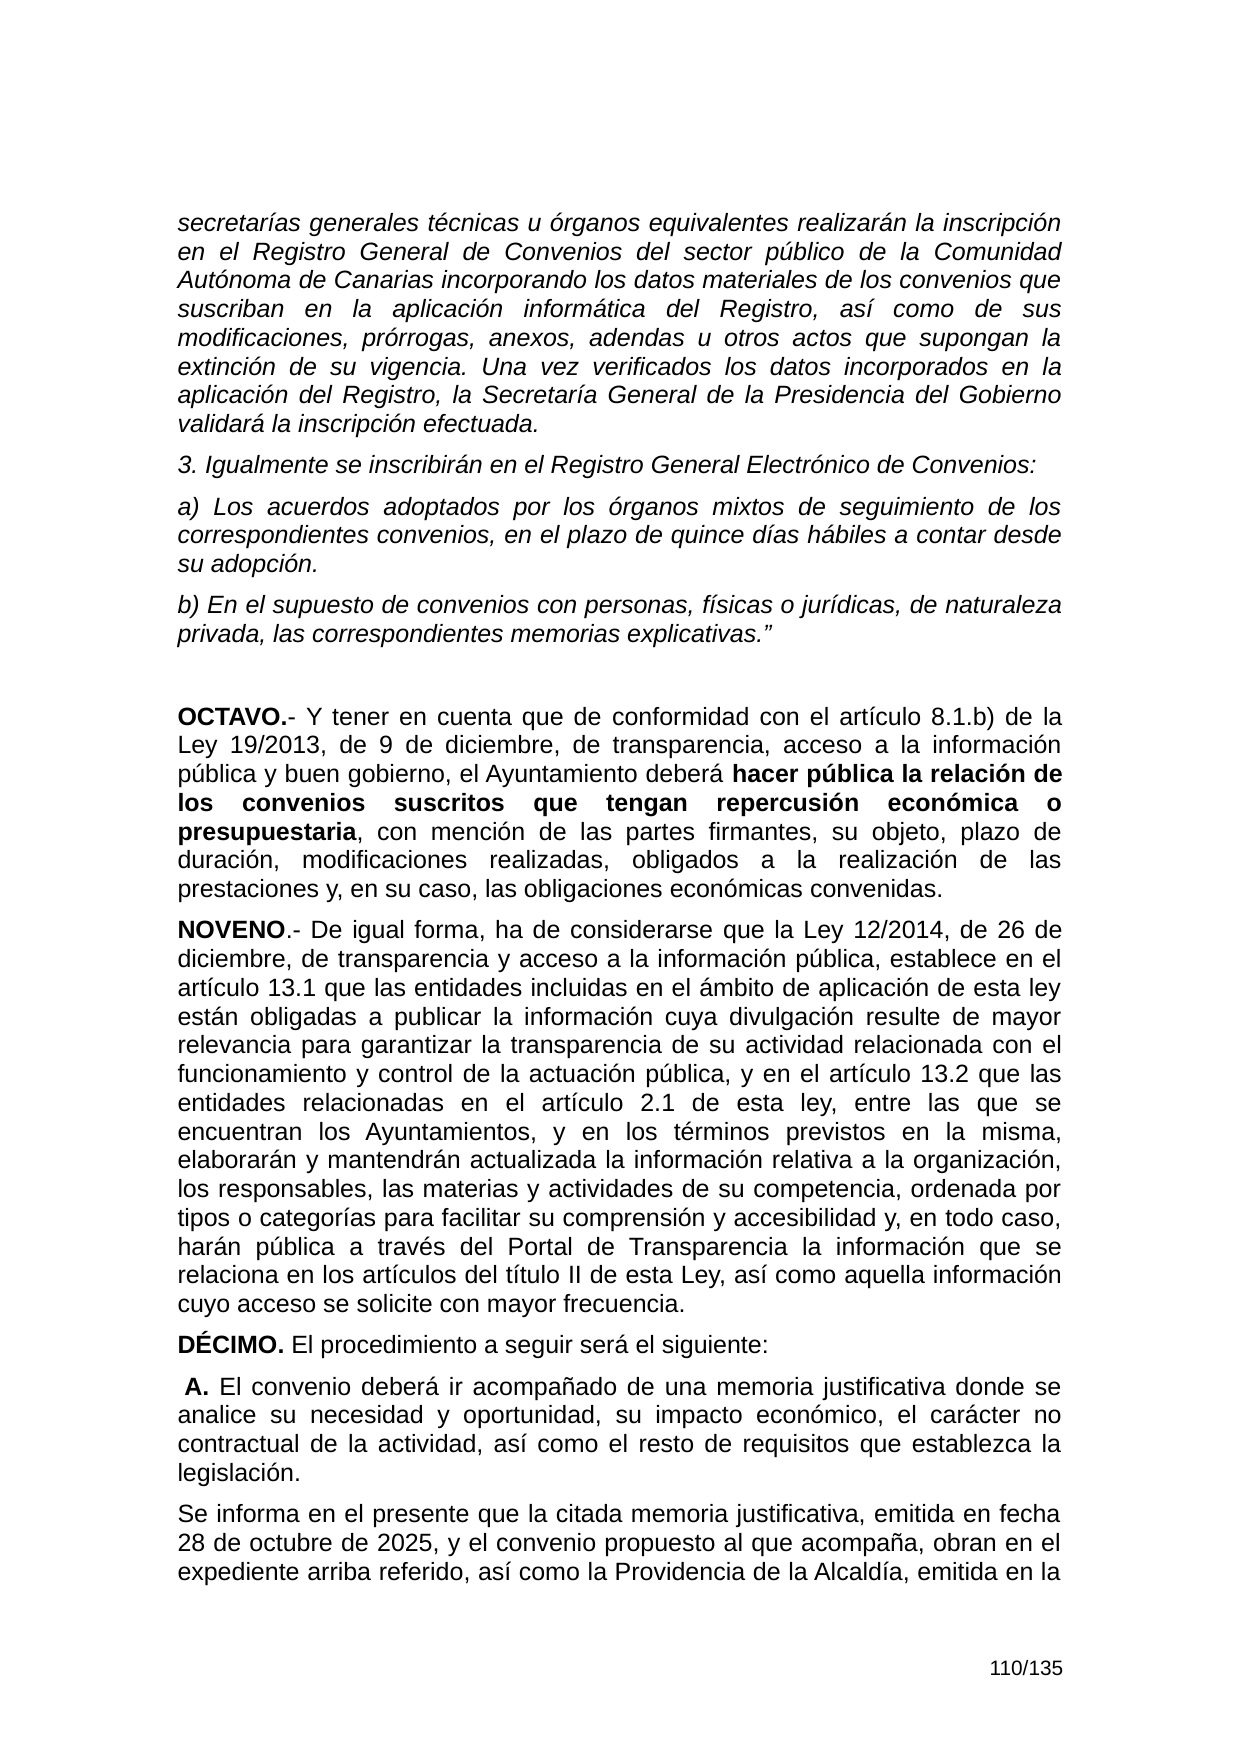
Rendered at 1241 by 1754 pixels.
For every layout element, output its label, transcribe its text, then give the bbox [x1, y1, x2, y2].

text Se informa en el presente que la citada memoria justificativa, emitida en fecha 28 de octubre de 2025, y el convenio propuesto al que acompaña, obran en el expediente arriba referido, así como la Providencia de la Alcaldía, emitida en la [177, 1499, 1062, 1585]
text a) Los acuerdos adoptados por los órganos mixtos de seguimiento de los correspondientes convenios, en el plazo de quince días hábiles a contar desde su adopción. [177, 492, 1063, 578]
text A. El convenio deberá ir acompañado de una memoria justificativa donde se analice su necesidad y oportunidad, su impacto económico, el carácter no contractual de la actividad, así como el resto de requisitos que establezca la legislación. [177, 1372, 1063, 1487]
text DÉCIMO. El procedimiento a seguir será el siguiente: [177, 1330, 1063, 1359]
text secretarías generales técnicas u órganos equivalentes realizarán la inscripción en el Registro General de Convenios del sector público de la Comunidad Autónoma de Canarias incorporando los datos materiales de los convenios que suscriban en la aplicación informática del Registro, así como de sus modificaciones, prórrogas, anexos, adendas u otros actos que supongan la extinción de su vigencia. Una vez verificados los datos incorporados en la aplicación del Registro, la Secretaría General de la Presidencia del Gobierno validará la inscripción efectuada. [177, 208, 1063, 438]
text 3. Igualmente se inscribirán en el Registro General Electrónico de Convenios: [177, 450, 1063, 479]
text b) En el supuesto de convenios con personas, físicas o jurídicas, de naturaleza privada, las correspondientes memorias explicativas.” [177, 590, 1063, 648]
text NOVENO.- De igual forma, ha de considerarse que la Ley 12/2014, de 26 de diciembre, de transparencia y acceso a la información pública, establece en el artículo 13.1 que las entidades incluidas en el ámbito de aplicación de esta ley están obligadas a publicar la información cuya divulgación resulte de mayor relevancia para garantizar la transparencia de su actividad relacionada con el funcionamiento y control de la actuación pública, y en el artículo 13.2 que las entidades relacionadas en el artículo 2.1 de esta ley, entre las que se encuentran los Ayuntamientos, y en los términos previstos en la misma, elaborarán y mantendrán actualizada la información relativa a la organización, los responsables, las materias y actividades de su competencia, ordenada por tipos o categorías para facilitar su comprensión y accesibilidad y, en todo caso, harán pública a través del Portal de Transparencia la información que se relaciona en los artículos del título II de esta Ley, así como aquella información cuyo acceso se solicite con mayor frecuencia. [177, 915, 1063, 1318]
text OCTAVO.- Y tener en cuenta que de conformidad con el artículo 8.1.b) de la Ley 19/2013, de 9 de diciembre, de transparencia, acceso a la información pública y buen gobierno, el Ayuntamiento deberá hacer pública la relación de los convenios suscritos que tengan repercusión económica o presupuestaria, con mención de las partes firmantes, su objeto, plazo de duración, modificaciones realizadas, obligados a la realización de las prestaciones y, en su caso, las obligaciones económicas convenidas. [177, 702, 1063, 903]
